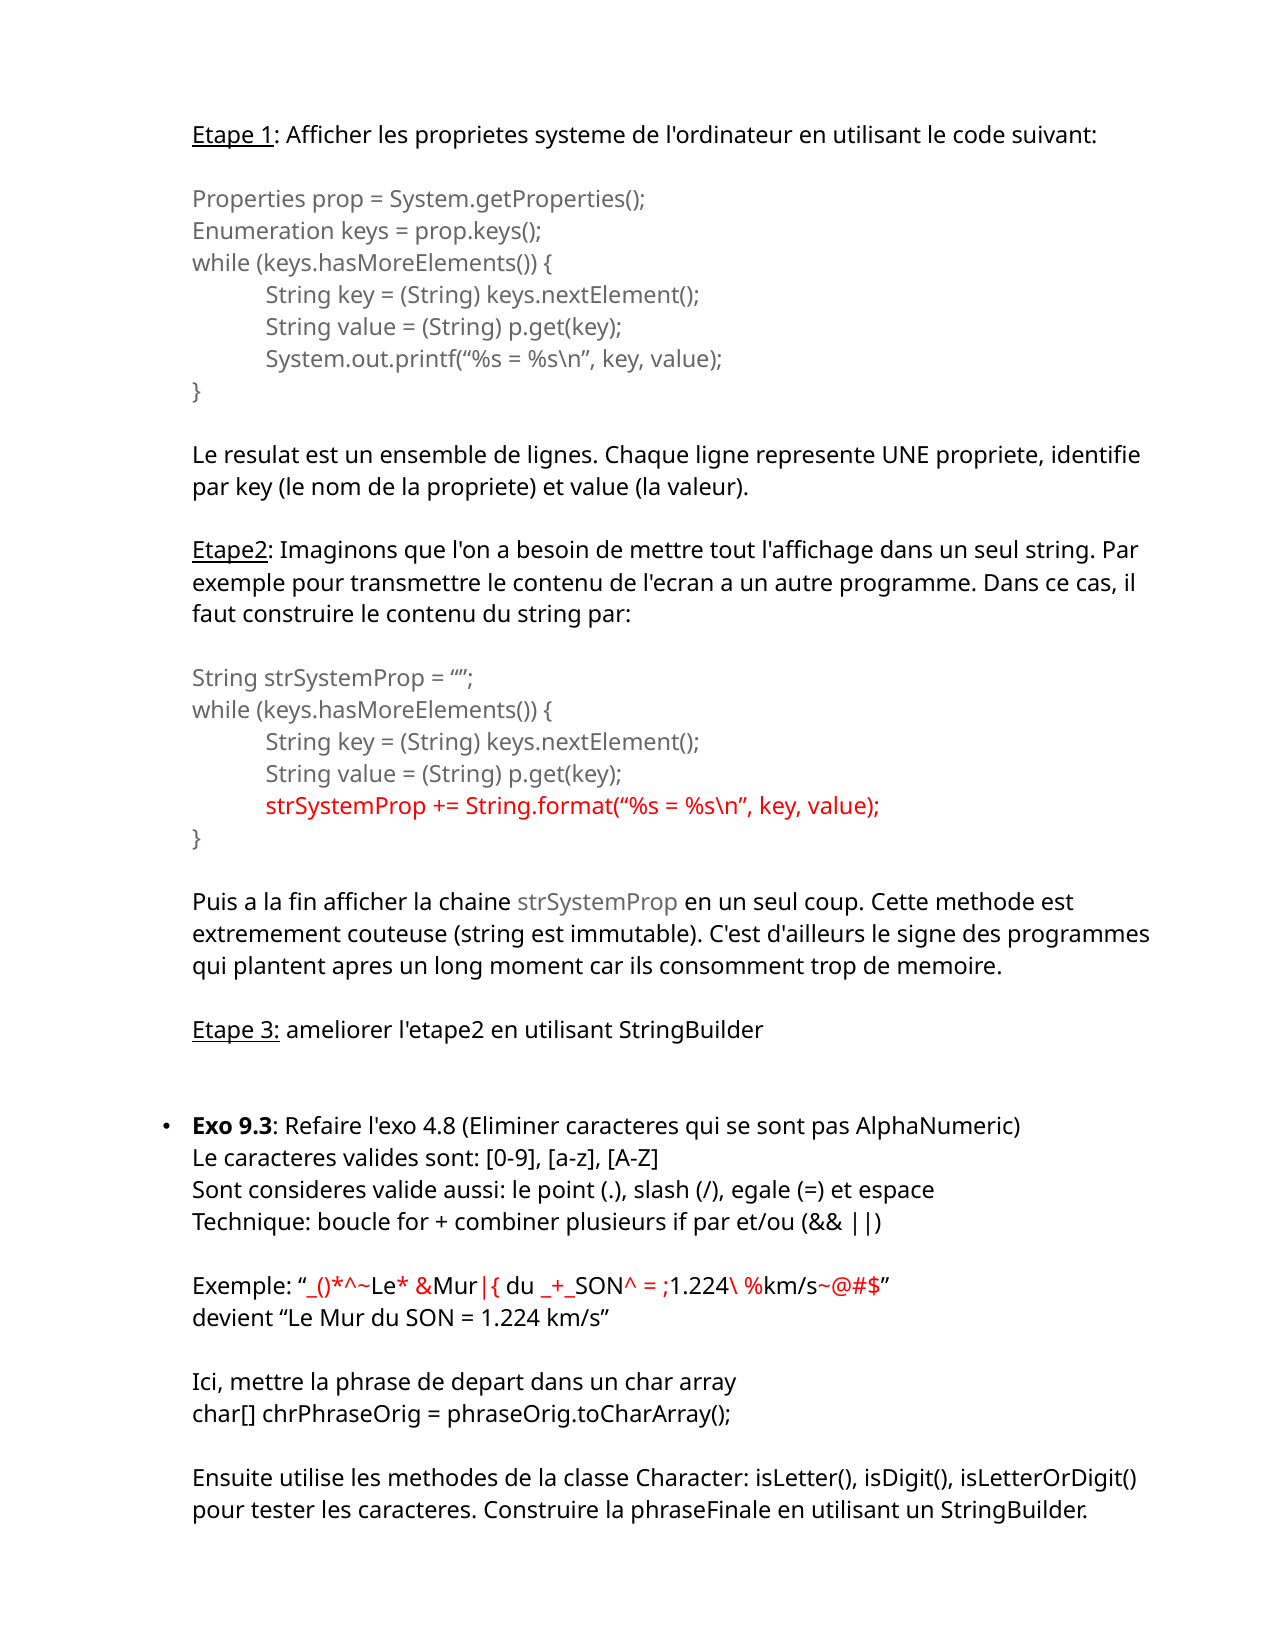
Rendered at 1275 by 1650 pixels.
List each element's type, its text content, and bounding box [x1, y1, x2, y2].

list String key = (String) keys.nextElement(); [236, 278, 1157, 310]
list String value = (String) p.get(key); [236, 758, 1157, 790]
list System.out.printf(“%s = %s\n”, key, value); [236, 342, 1157, 374]
list strSystemProp += String.format(“%s = %s\n”, key, value); [236, 790, 1157, 822]
list Sont consideres valide aussi: le point (.), slash (/), egale (=) et espace Technique: boucle for + combiner plusieurs if par et/ou (&& ||) Exemple: “_()*^~Le* &Mur|{ du _+_SON^ = ;1.224\ %km/s~@#$” devient “Le Mur du SON = 1.224 km/s” Ici, mettre la phrase de depart dans un char array char[] chrPhraseOrig = phraseOrig.toCharArray(); Ensuite utilise les methodes de la classe Character: isLetter(), isDigit(), isLetterOrDigit() pour tester les caracteres. Construire la phraseFinale en utilisant un StringBuilder. [162, 1173, 1157, 1525]
list Etape 1: Afficher les proprietes systeme de l'ordinateur en utilisant le code suivant: Properties prop = System.getProperties(); [162, 118, 1157, 214]
list String key = (String) keys.nextElement(); [236, 726, 1157, 758]
list Exo 9.3: Refaire l'exo 4.8 (Eliminer caracteres qui se sont pas AlphaNumeric) Le caracteres valides sont: [0-9], [a-z], [A-Z] [162, 1109, 1157, 1173]
list } Puis a la fin afficher la chaine strSystemProp en un seul coup. Cette methode est extremement couteuse (string est immutable). C'est d'ailleurs le signe des programmes qui plantent apres un long moment car ils consomment trop de memoire. Etape 3: ameliorer l'etape2 en utilisant StringBuilder [162, 822, 1157, 1109]
list String value = (String) p.get(key); [236, 310, 1157, 342]
list Enumeration keys = prop.keys(); while (keys.hasMoreElements()) { [162, 214, 1157, 278]
list } Le resulat est un ensemble de lignes. Chaque ligne represente UNE propriete, identifie par key (le nom de la propriete) et value (la valeur). Etape2: Imaginons que l'on a besoin de mettre tout l'affichage dans un seul string. Par exemple pour transmettre le contenu de l'ecran a un autre programme. Dans ce cas, il faut construire le contenu du string par: String strSystemProp = “”; while (keys.hasMoreElements()) { [162, 374, 1157, 726]
